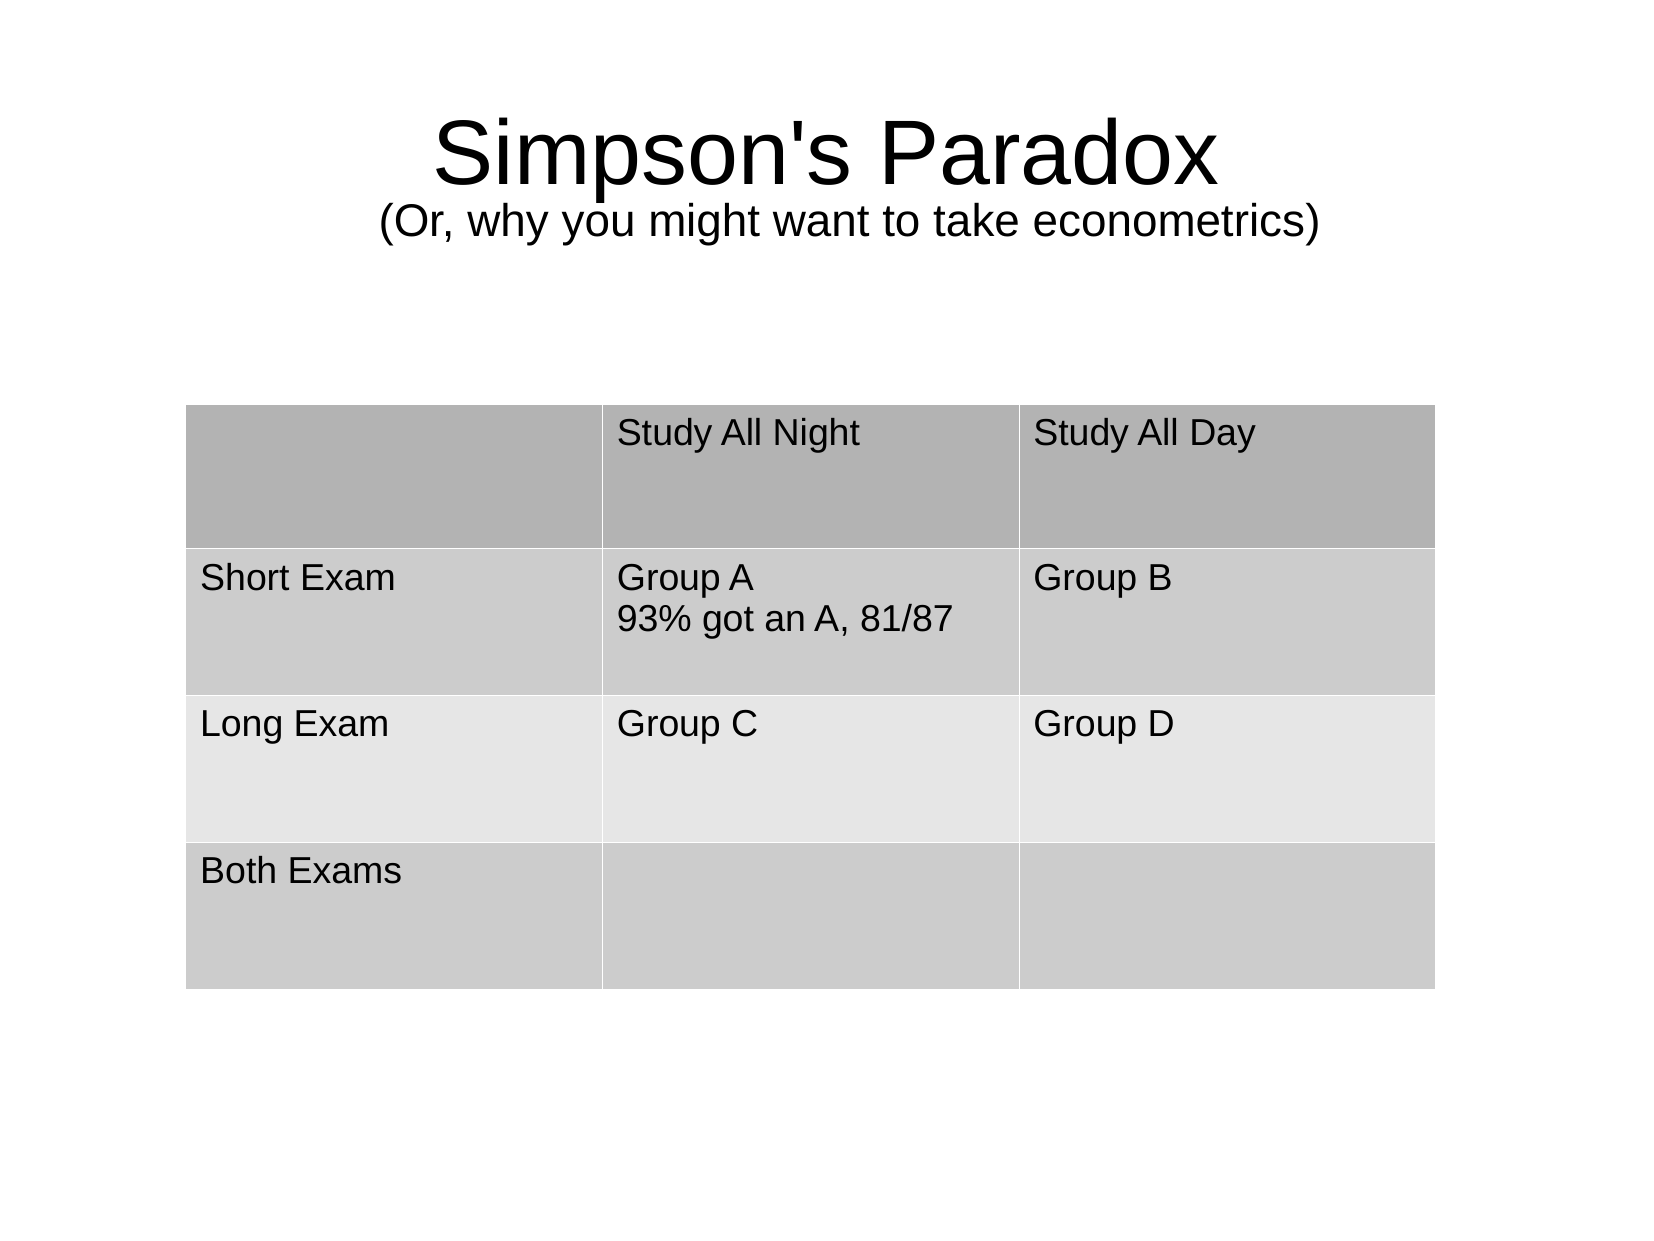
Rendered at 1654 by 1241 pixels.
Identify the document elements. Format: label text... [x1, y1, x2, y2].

table_header Study All Night [603, 405, 1019, 548]
table_cell [603, 843, 1019, 989]
title Simpson's Paradox [82, 49, 1571, 257]
table_cell [1020, 843, 1435, 989]
table_cell Both Exams [186, 843, 602, 989]
table_cell Group D [1020, 696, 1435, 842]
table_header [186, 405, 602, 548]
table_cell Group B [1020, 549, 1435, 695]
table_cell Short Exam [186, 549, 602, 695]
table_cell Long Exam [186, 696, 602, 842]
list (Or, why you might want to take econometrics) [307, 195, 1336, 265]
table_cell Group A 93% got an A, 81/87 [603, 549, 1019, 695]
table_header Study All Day [1020, 405, 1435, 548]
table_cell Group C [603, 696, 1019, 842]
